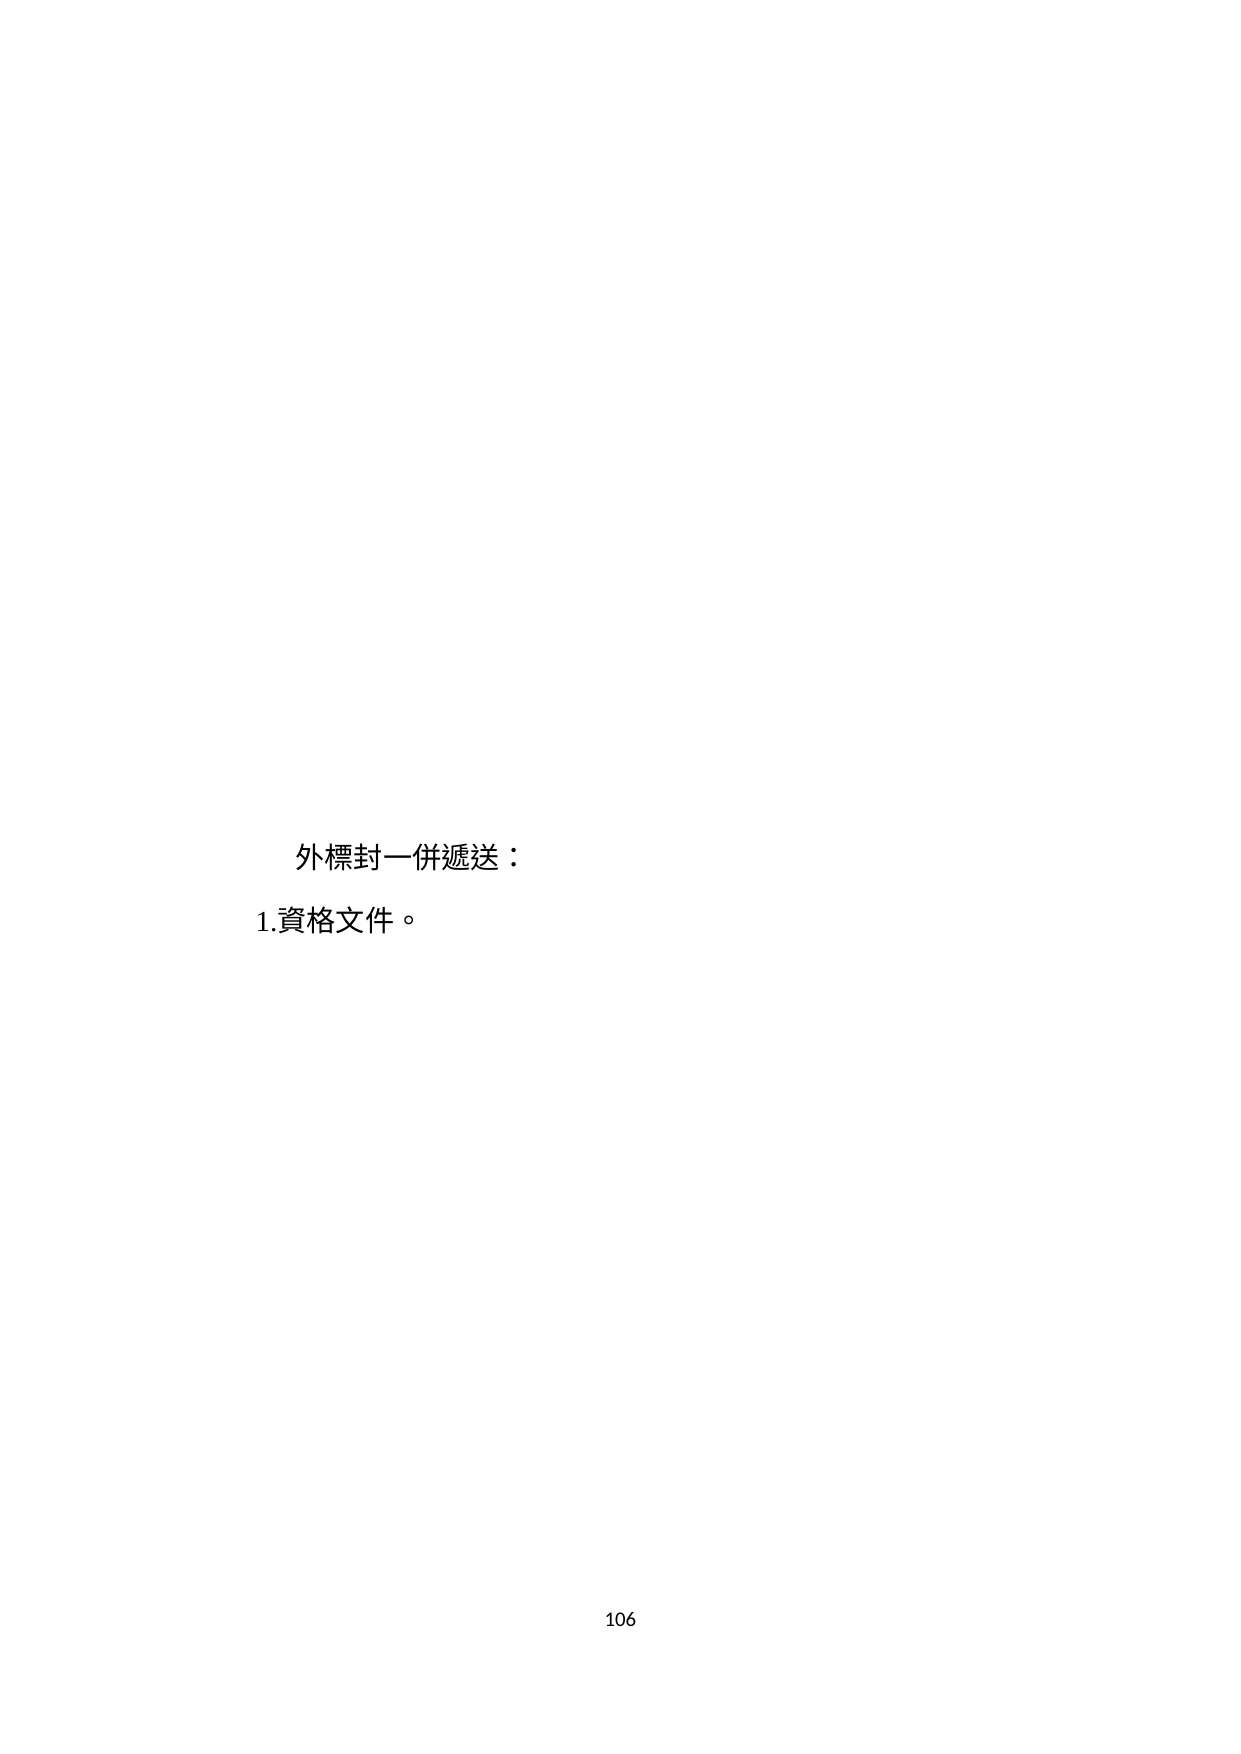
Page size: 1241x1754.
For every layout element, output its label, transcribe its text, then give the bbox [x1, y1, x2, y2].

text 1.資格文件。 [255, 877, 1092, 939]
list 外標封一併遞送： [237, 814, 1092, 877]
